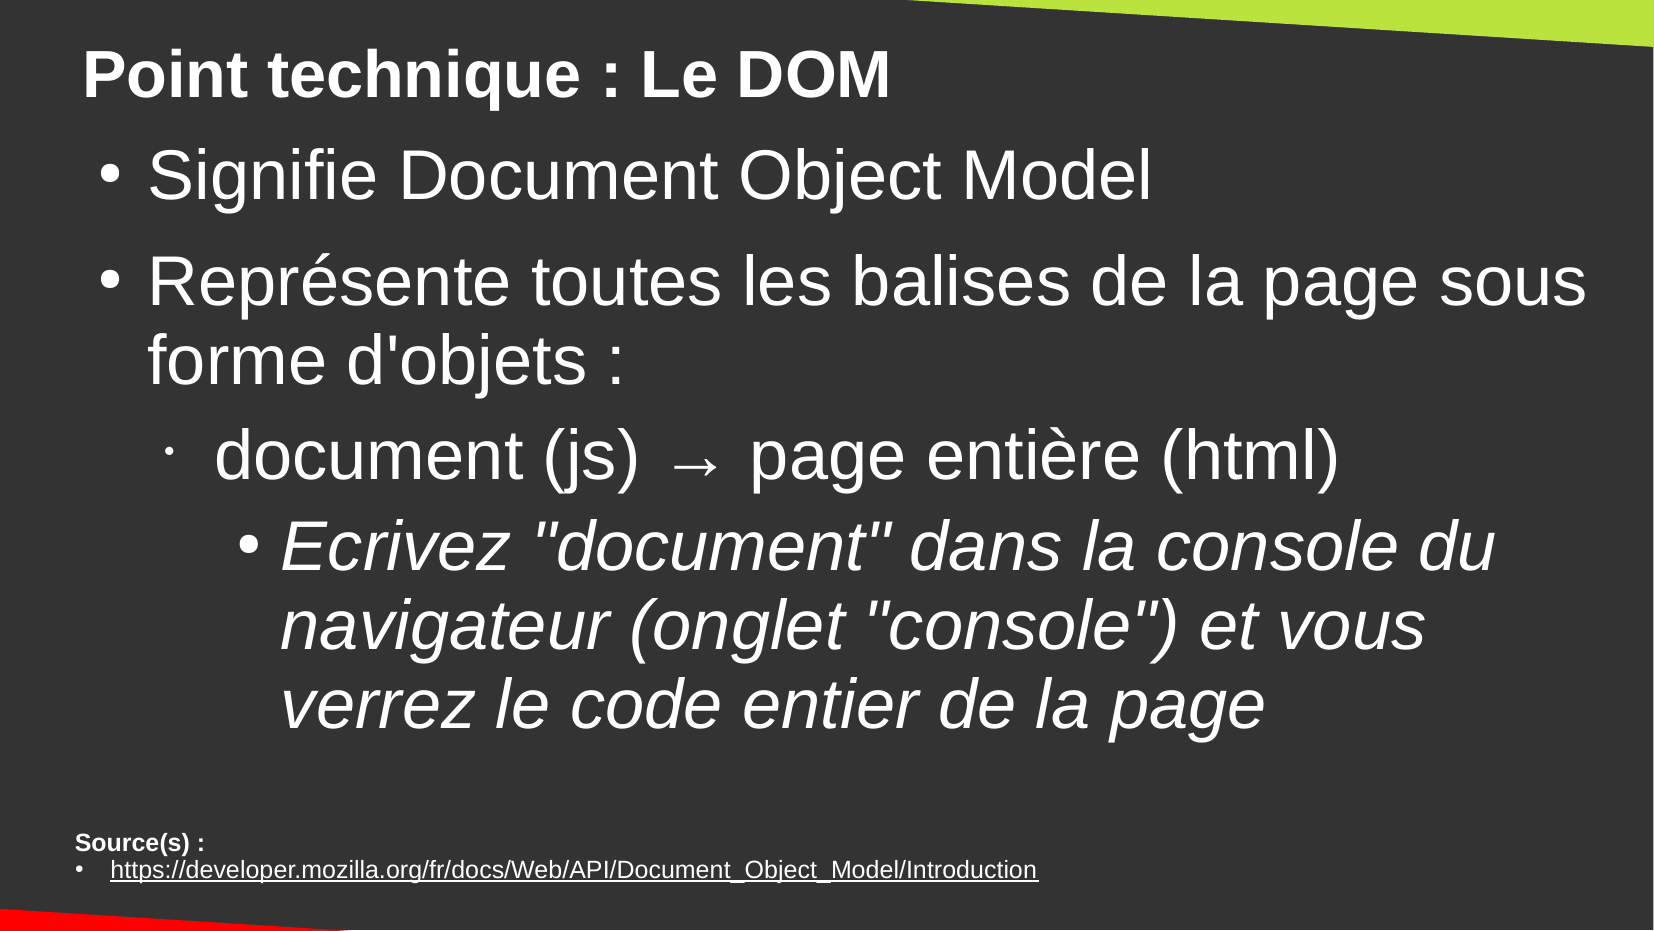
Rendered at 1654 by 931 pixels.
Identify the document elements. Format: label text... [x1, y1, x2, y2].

text_box [0, 908, 352, 931]
list Signifie Document Object Model Représente toutes les balises de la page sous forme d'objets : document (js) → page entière (html) Ecrivez "document" dans la console du navigateur (onglet "console") et vous verrez le code entier de la page [80, 135, 1620, 745]
text_box Source(s) : https://developer.mozilla.org/fr/docs/Web/API/Document_Object_Model/Introduction [60, 820, 1583, 920]
title Point technique : Le DOM [82, 37, 1571, 114]
text_box [906, 0, 1654, 47]
